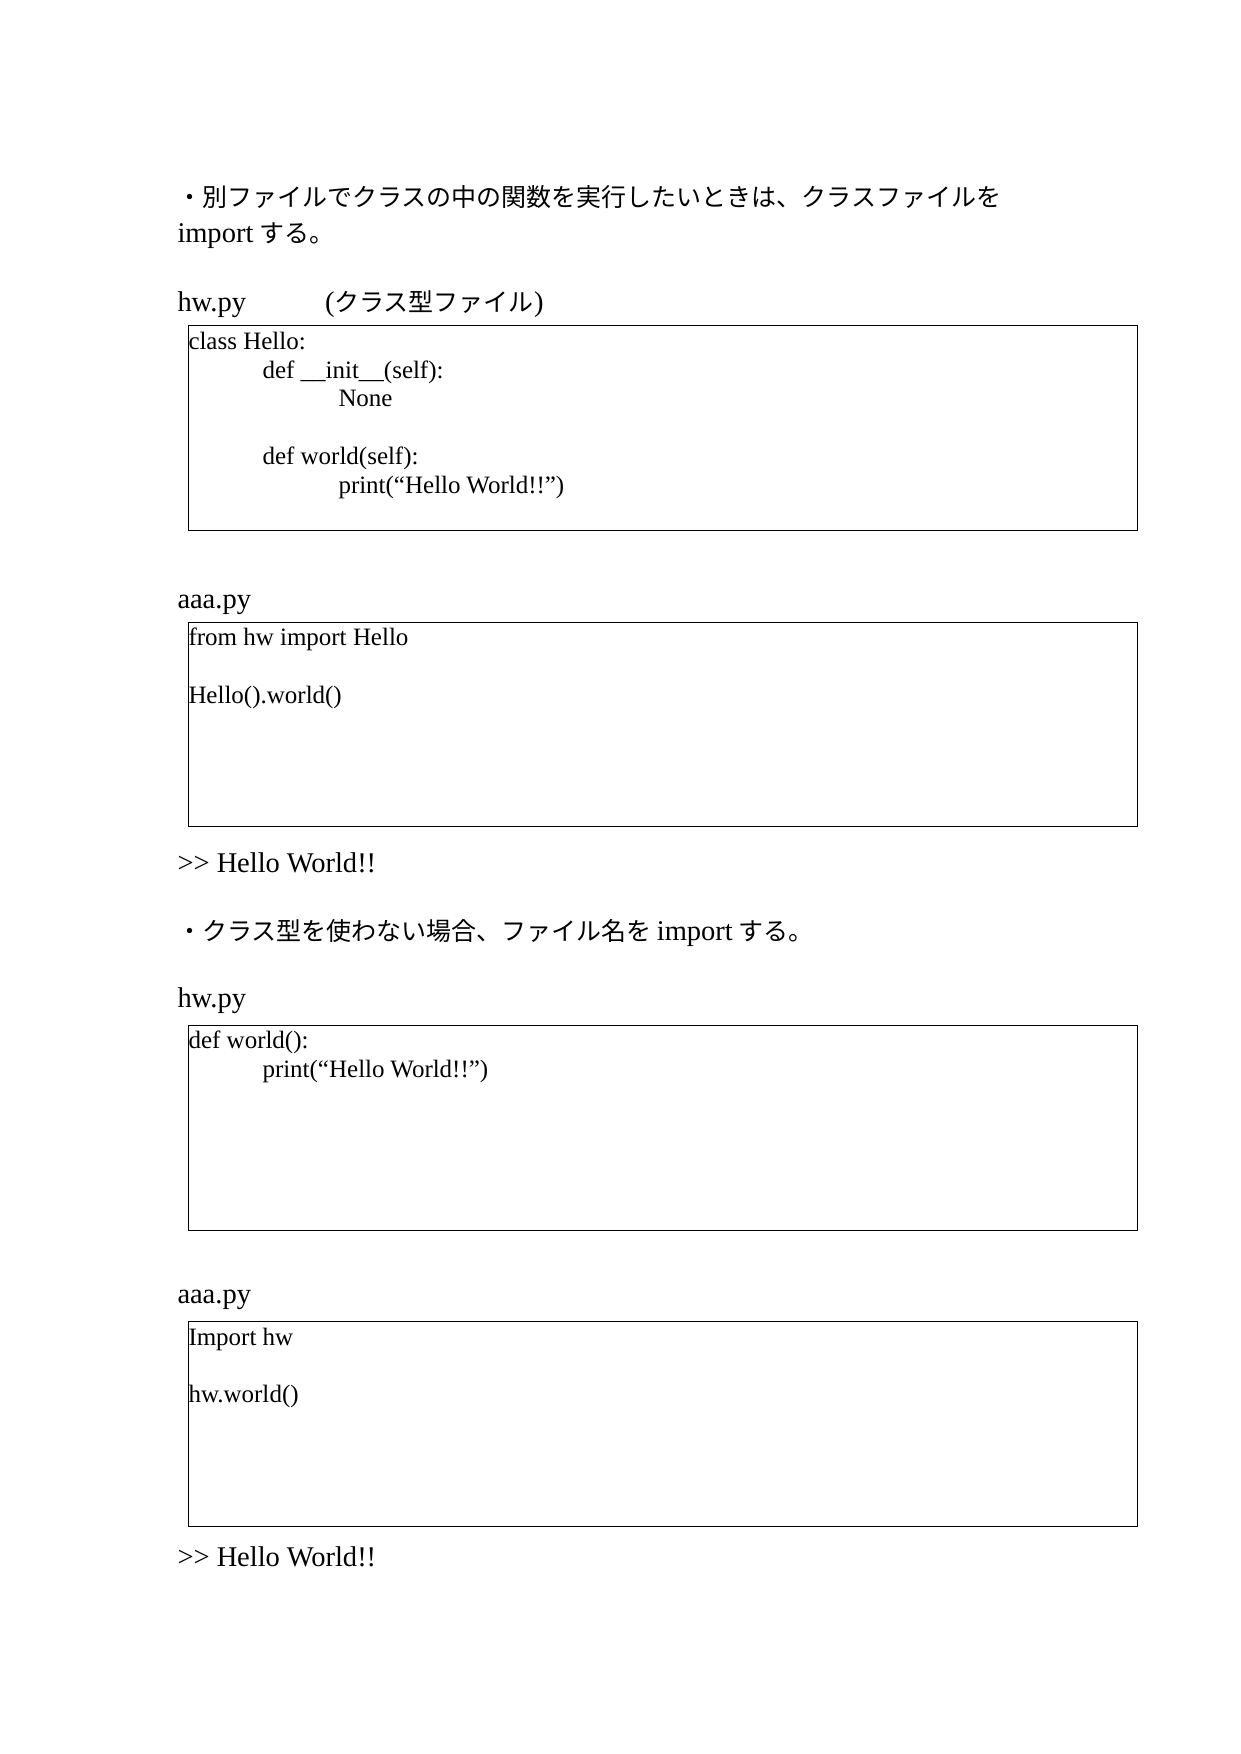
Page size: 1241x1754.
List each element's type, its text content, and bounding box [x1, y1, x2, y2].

text aaa.py [177, 582, 1063, 615]
text >> Hello World!! [177, 846, 1063, 878]
text >> Hello World!! [177, 1540, 1063, 1573]
text hw.py (クラス型ファイル) [177, 283, 1063, 319]
text hw.py [177, 981, 1063, 1013]
text ・別ファイルでクラスの中の関数を実行したいときは、クラスファイルをimportする。 [177, 177, 1063, 250]
text aaa.py [177, 1277, 1063, 1310]
text ・クラス型を使わない場合、ファイル名をimportする。 [177, 911, 1063, 948]
